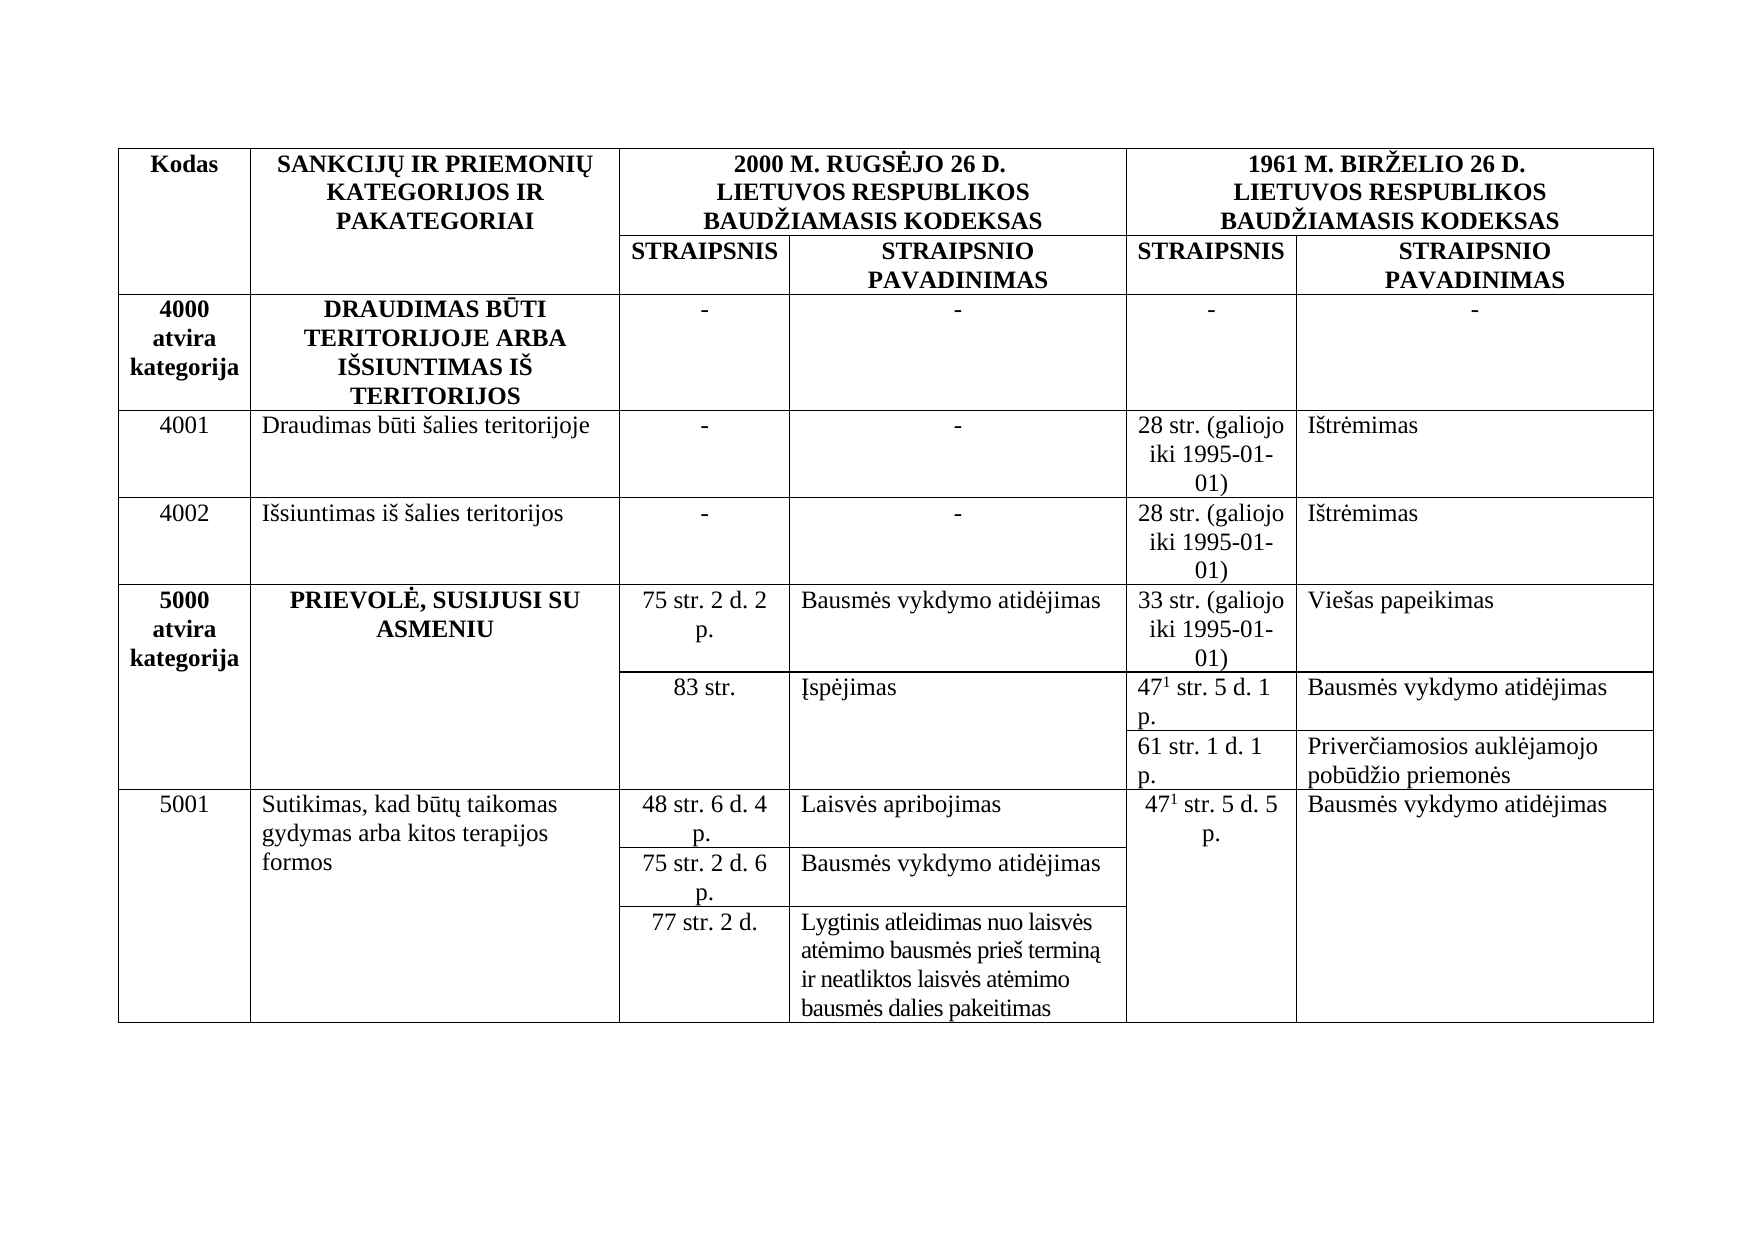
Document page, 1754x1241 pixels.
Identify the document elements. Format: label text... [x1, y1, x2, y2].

table_cell Bausmės vykdymo atidėjimas [1297, 790, 1653, 1022]
table_cell 75 str. 2 d. 6 p. [620, 848, 789, 906]
table_cell DRAUDIMAS BŪTI TERITORIJOJE ARBA IŠSIUNTIMAS IŠ TERITORIJOS [251, 295, 619, 409]
table_cell Įspėjimas [790, 673, 1126, 788]
table_cell - [790, 498, 1126, 584]
table_cell - [790, 411, 1126, 497]
table_header SANKCIJŲ IR PRIEMONIŲ KATEGORIJOS IR PAKATEGORIAI [251, 149, 619, 293]
table_cell - [620, 498, 789, 584]
table_cell 28 str. (galiojo iki 1995-01-01) [1127, 411, 1296, 497]
table_cell 48 str. 6 d. 4 p. [620, 790, 789, 847]
table_cell 471 str. 5 d. 5 p. [1127, 790, 1296, 1022]
table_cell STRAIPSNIS [620, 236, 789, 293]
table_cell - [1127, 295, 1296, 409]
table_header Kodas [119, 149, 250, 293]
table_cell Ištrėmimas [1297, 498, 1653, 584]
table_cell 5001 [119, 790, 250, 1022]
table_cell Priverčiamosios auklėjamojo pobūdžio priemonės [1297, 731, 1653, 788]
table_cell 77 str. 2 d. [620, 907, 789, 1022]
table_cell 61 str. 1 d. 1 p. [1127, 731, 1296, 788]
table_cell Ištrėmimas [1297, 411, 1653, 497]
table_cell 471 str. 5 d. 1 p. [1127, 673, 1296, 730]
table_cell 4000 atvira kategorija [119, 295, 250, 409]
table_cell 33 str. (galiojo iki 1995-01-01) [1127, 585, 1296, 671]
table_cell - [620, 411, 789, 497]
table_header 1961 M. BIRŽELIO 26 D. LIETUVOS RESPUBLIKOS BAUDŽIAMASIS KODEKSAS [1127, 149, 1653, 235]
table_header 2000 M. RUGSĖJO 26 D. LIETUVOS RESPUBLIKOS BAUDŽIAMASIS KODEKSAS [620, 149, 1126, 235]
table_cell Lygtinis atleidimas nuo laisvės atėmimo bausmės prieš terminą ir neatliktos laisvės atėmimo bausmės dalies pakeitimas [790, 907, 1126, 1022]
table_cell 83 str. [620, 673, 789, 788]
table_cell 5000 atvira kategorija [119, 585, 250, 788]
table_cell PRIEVOLĖ, SUSIJUSI SU ASMENIU [251, 585, 619, 788]
table_cell Išsiuntimas iš šalies teritorijos [251, 498, 619, 584]
table_cell 75 str. 2 d. 2 p. [620, 585, 789, 671]
table_cell Bausmės vykdymo atidėjimas [790, 848, 1126, 906]
table_cell - [790, 295, 1126, 409]
table_cell 4001 [119, 411, 250, 497]
table_cell 28 str. (galiojo iki 1995-01-01) [1127, 498, 1296, 584]
table_cell Viešas papeikimas [1297, 585, 1653, 671]
table_cell Laisvės apribojimas [790, 790, 1126, 847]
table_cell STRAIPSNIO PAVADINIMAS [790, 236, 1126, 293]
table_cell STRAIPSNIO PAVADINIMAS [1297, 236, 1653, 293]
table_cell - [1297, 295, 1653, 409]
table_cell Bausmės vykdymo atidėjimas [1297, 673, 1653, 730]
table_cell - [620, 295, 789, 409]
table_cell 4002 [119, 498, 250, 584]
table_cell Bausmės vykdymo atidėjimas [790, 585, 1126, 671]
table_cell Draudimas būti šalies teritorijoje [251, 411, 619, 497]
table_cell STRAIPSNIS [1127, 236, 1296, 293]
table_cell Sutikimas, kad būtų taikomas gydymas arba kitos terapijos formos [251, 790, 619, 1022]
